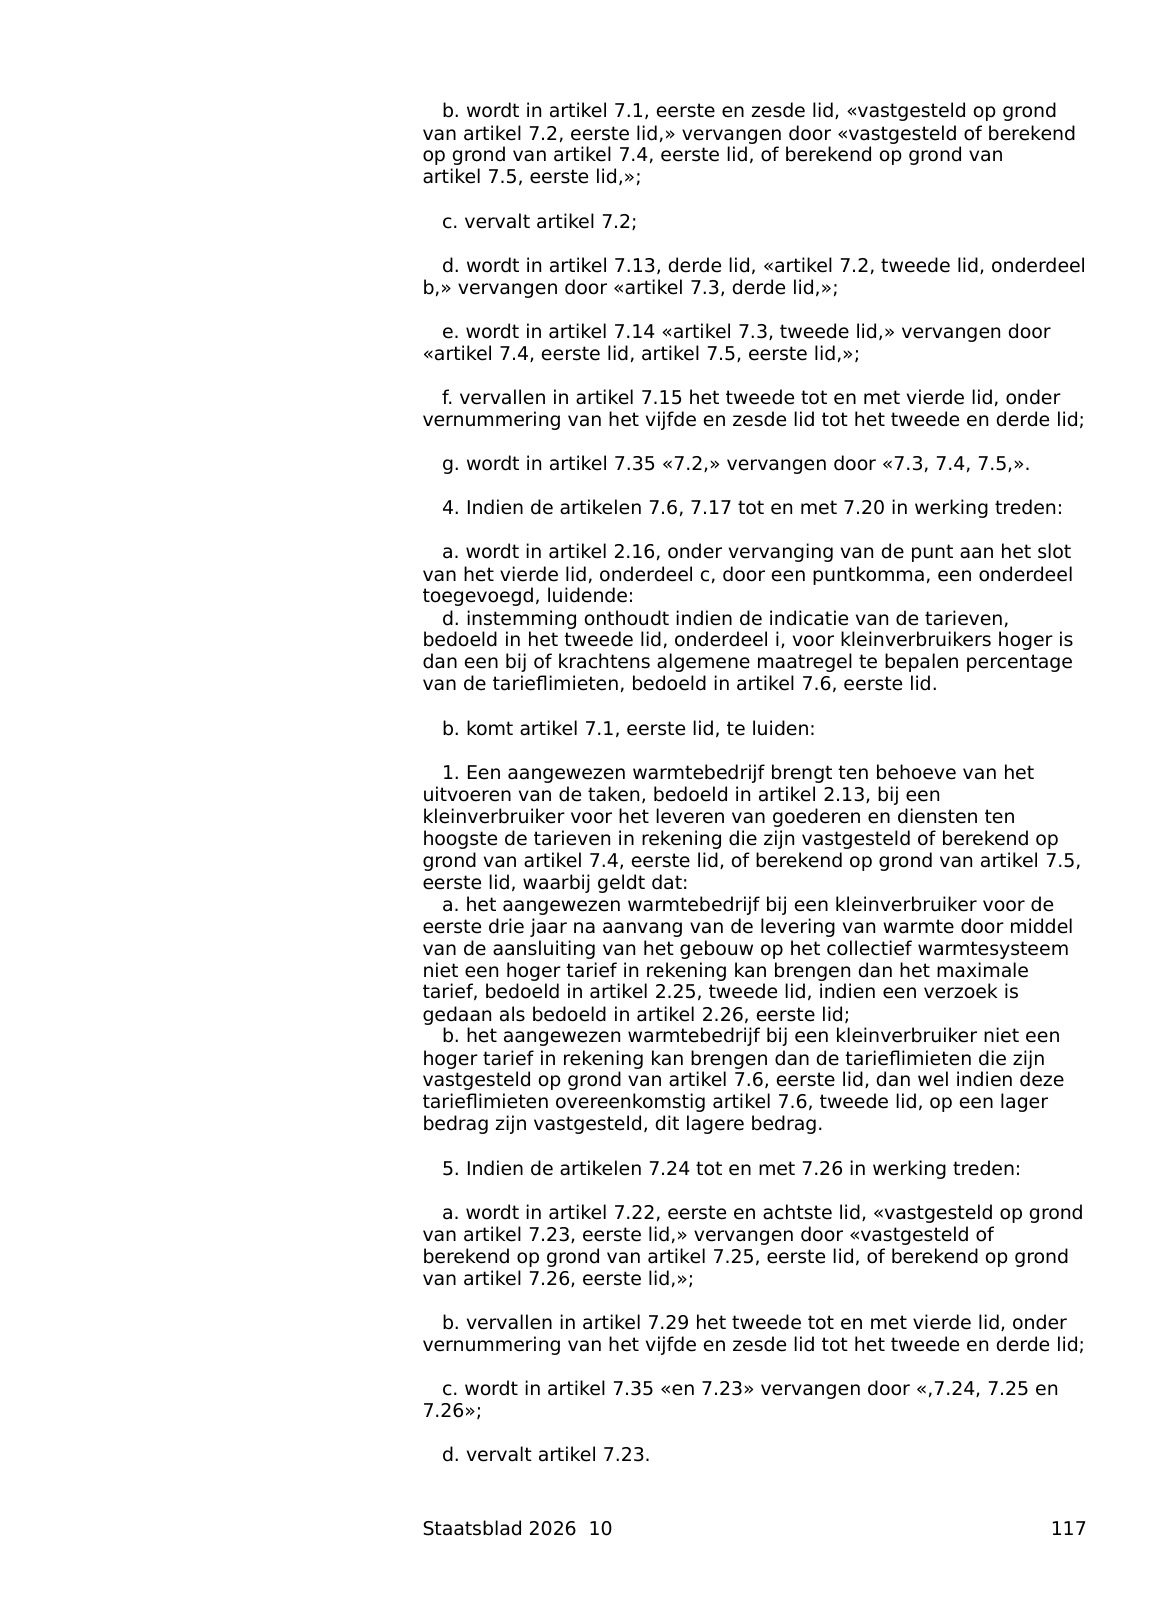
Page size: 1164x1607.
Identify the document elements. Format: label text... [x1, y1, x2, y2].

text a. het aangewezen warmtebedrijf bij een kleinverbruiker voor de eerste drie jaar na aanvang van de levering van warmte door middel van de aansluiting van het gebouw op het collectief warmtesysteem niet een hoger tarief in rekening kan brengen dan het maximale tarief, bedoeld in artikel 2.25, tweede lid, indien een verzoek is gedaan als bedoeld in artikel 2.26, eerste lid; [422, 893, 1087, 1025]
text 4. Indien de artikelen 7.6, 7.17 tot en met 7.20 in werking treden: [422, 497, 1087, 519]
text d. instemming onthoudt indien de indicatie van de tarieven, bedoeld in het tweede lid, onderdeel i, voor kleinverbruikers hoger is dan een bij of krachtens algemene maatregel te bepalen percentage van de tarieflimieten, bedoeld in artikel 7.6, eerste lid. [422, 607, 1087, 695]
text d. vervalt artikel 7.23. [422, 1444, 1087, 1466]
text b. vervallen in artikel 7.29 het tweede tot en met vierde lid, onder vernummering van het vijfde en zesde lid tot het tweede en derde lid; [422, 1312, 1087, 1356]
text d. wordt in artikel 7.13, derde lid, «artikel 7.2, tweede lid, onderdeel b,» vervangen door «artikel 7.3, derde lid,»; [422, 255, 1087, 299]
text b. het aangewezen warmtebedrijf bij een kleinverbruiker niet een hoger tarief in rekening kan brengen dan de tarieflimieten die zijn vastgesteld op grond van artikel 7.6, eerste lid, dan wel indien deze tarieflimieten overeenkomstig artikel 7.6, tweede lid, op een lager bedrag zijn vastgesteld, dit lagere bedrag. [422, 1025, 1087, 1135]
text e. wordt in artikel 7.14 «artikel 7.3, tweede lid,» vervangen door «artikel 7.4, eerste lid, artikel 7.5, eerste lid,»; [422, 321, 1087, 365]
text 1. Een aangewezen warmtebedrijf brengt ten behoeve van het uitvoeren van de taken, bedoeld in artikel 2.13, bij een kleinverbruiker voor het leveren van goederen en diensten ten hoogste de tarieven in rekening die zijn vastgesteld of berekend op grond van artikel 7.4, eerste lid, of berekend op grond van artikel 7.5, eerste lid, waarbij geldt dat: [422, 762, 1087, 893]
text c. wordt in artikel 7.35 «en 7.23» vervangen door «,7.24, 7.25 en 7.26»; [422, 1378, 1087, 1422]
text b. wordt in artikel 7.1, eerste en zesde lid, «vastgesteld op grond van artikel 7.2, eerste lid,» vervangen door «vastgesteld of berekend op grond van artikel 7.4, eerste lid, of berekend op grond van artikel 7.5, eerste lid,»; [422, 100, 1087, 188]
text g. wordt in artikel 7.35 «7.2,» vervangen door «7.3, 7.4, 7.5,». [422, 453, 1087, 475]
text 5. Indien de artikelen 7.24 tot en met 7.26 in werking treden: [422, 1157, 1087, 1179]
text a. wordt in artikel 7.22, eerste en achtste lid, «vastgesteld op grond van artikel 7.23, eerste lid,» vervangen door «vastgesteld of berekend op grond van artikel 7.25, eerste lid, of berekend op grond van artikel 7.26, eerste lid,»; [422, 1202, 1087, 1289]
text f. vervallen in artikel 7.15 het tweede tot en met vierde lid, onder vernummering van het vijfde en zesde lid tot het tweede en derde lid; [422, 387, 1087, 431]
text b. komt artikel 7.1, eerste lid, te luiden: [422, 717, 1087, 739]
text a. wordt in artikel 2.16, onder vervanging van de punt aan het slot van het vierde lid, onderdeel c, door een puntkomma, een onderdeel toegevoegd, luidende: [422, 541, 1087, 607]
text c. vervalt artikel 7.2; [422, 211, 1087, 232]
